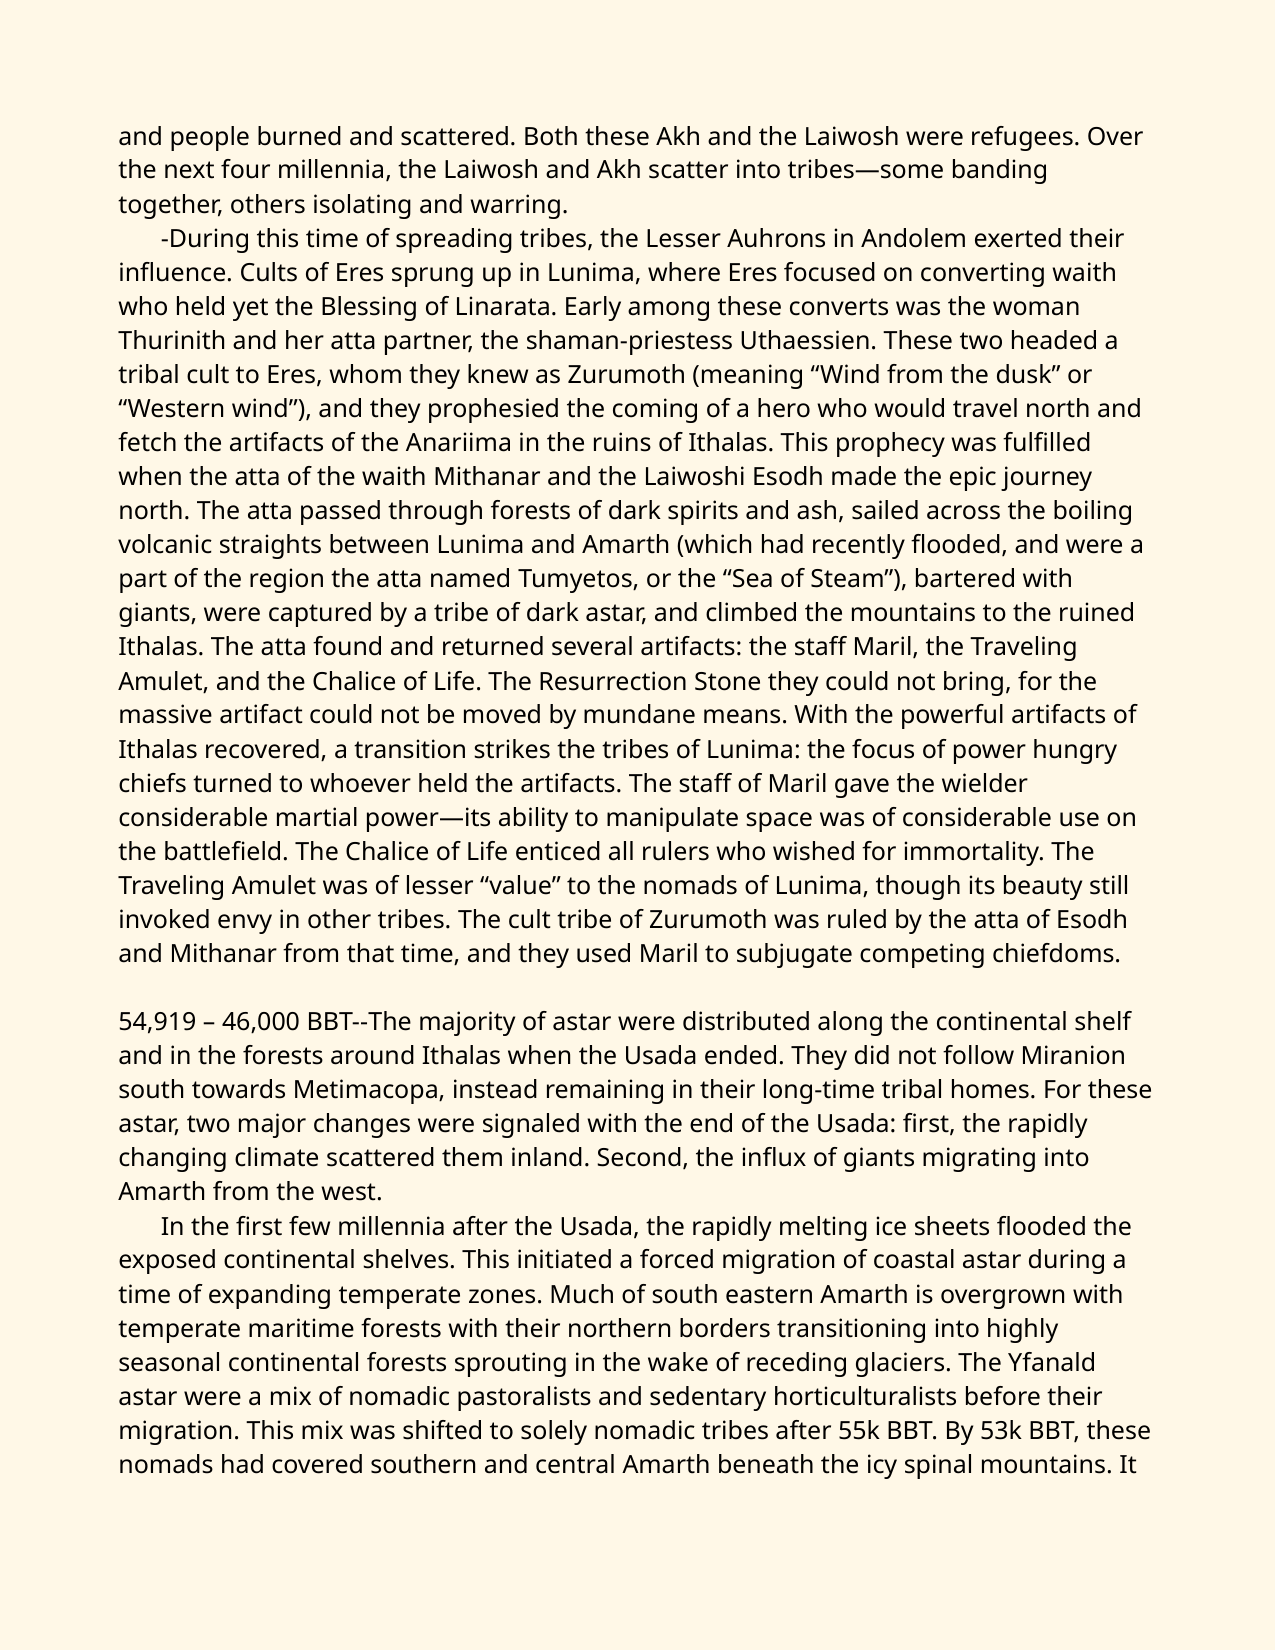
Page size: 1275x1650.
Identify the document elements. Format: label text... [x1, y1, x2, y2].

text and people burned and scattered. Both these Akh and the Laiwosh were refugees. Over the next four millennia, the Laiwosh and Akh scatter into tribes—some banding together, others isolating and warring. [118, 118, 1157, 220]
text -During this time of spreading tribes, the Lesser Auhrons in Andolem exerted their influence. Cults of Eres sprung up in Lunima, where Eres focused on converting waith who held yet the Blessing of Linarata. Early among these converts was the woman Thurinith and her atta partner, the shaman-priestess Uthaessien. These two headed a tribal cult to Eres, whom they knew as Zurumoth (meaning “Wind from the dusk” or “Western wind”), and they prophesied the coming of a hero who would travel north and fetch the artifacts of the Anariima in the ruins of Ithalas. This prophecy was fulfilled when the atta of the waith Mithanar and the Laiwoshi Esodh made the epic journey north. The atta passed through forests of dark spirits and ash, sailed across the boiling volcanic straights between Lunima and Amarth (which had recently flooded, and were a part of the region the atta named Tumyetos, or the “Sea of Steam”), bartered with giants, were captured by a tribe of dark astar, and climbed the mountains to the ruined Ithalas. The atta found and returned several artifacts: the staff Maril, the Traveling Amulet, and the Chalice of Life. The Resurrection Stone they could not bring, for the massive artifact could not be moved by mundane means. With the powerful artifacts of Ithalas recovered, a transition strikes the tribes of Lunima: the focus of power hungry chiefs turned to whoever held the artifacts. The staff of Maril gave the wielder considerable martial power—its ability to manipulate space was of considerable use on the battlefield. The Chalice of Life enticed all rulers who wished for immortality. The Traveling Amulet was of lesser “value” to the nomads of Lunima, though its beauty still invoked envy in other tribes. The cult tribe of Zurumoth was ruled by the atta of Esodh and Mithanar from that time, and they used Maril to subjugate competing chiefdoms. [118, 220, 1157, 970]
text 54,919 – 46,000 BBT--The majority of astar were distributed along the continental shelf and in the forests around Ithalas when the Usada ended. They did not follow Miranion south towards Metimacopa, instead remaining in their long-time tribal homes. For these astar, two major changes were signaled with the end of the Usada: first, the rapidly changing climate scattered them inland. Second, the influx of giants migrating into Amarth from the west. [118, 1004, 1157, 1208]
text In the first few millennia after the Usada, the rapidly melting ice sheets flooded the exposed continental shelves. This initiated a forced migration of coastal astar during a time of expanding temperate zones. Much of south eastern Amarth is overgrown with temperate maritime forests with their northern borders transitioning into highly seasonal continental forests sprouting in the wake of receding glaciers. The Yfanald astar were a mix of nomadic pastoralists and sedentary horticulturalists before their migration. This mix was shifted to solely nomadic tribes after 55k BBT. By 53k BBT, these nomads had covered southern and central Amarth beneath the icy spinal mountains. It [118, 1208, 1157, 1481]
